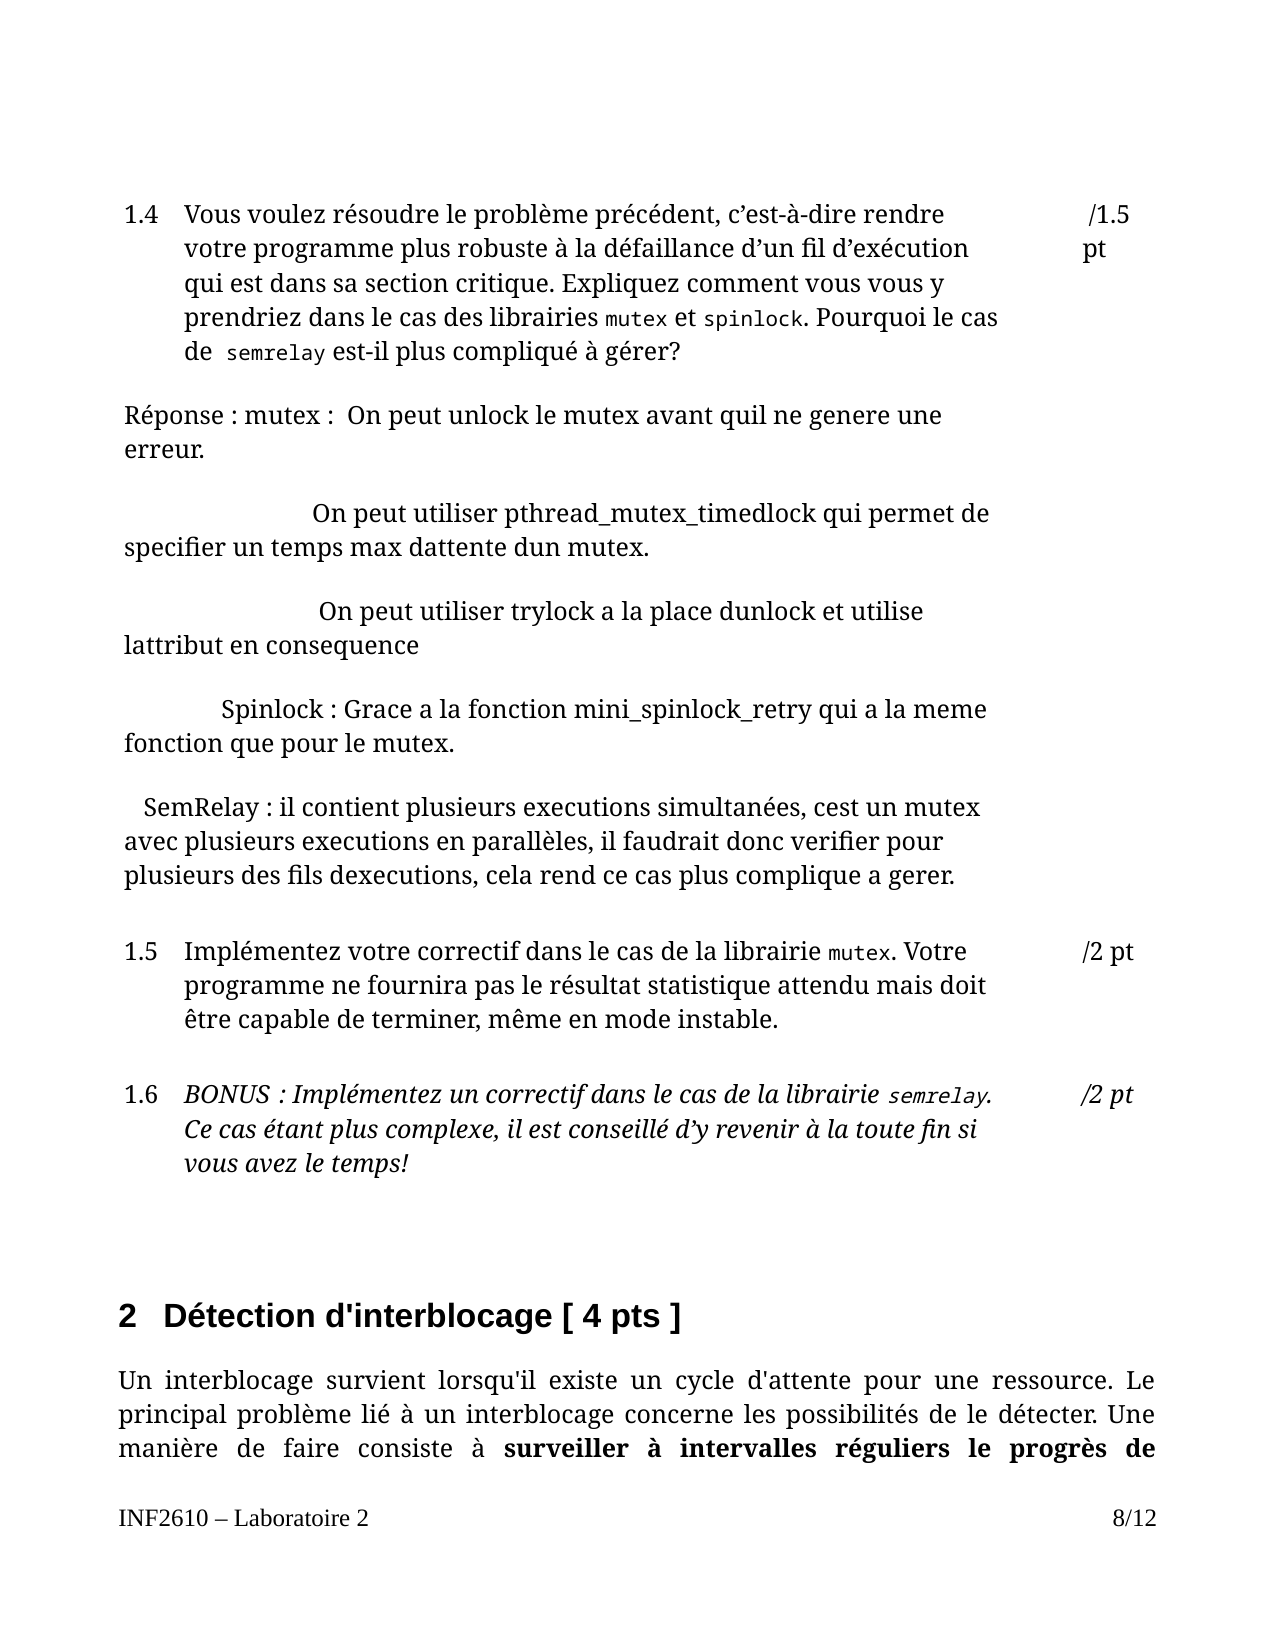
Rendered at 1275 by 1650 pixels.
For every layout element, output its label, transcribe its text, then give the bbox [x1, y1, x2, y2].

table_cell [1007, 176, 1076, 913]
table_cell Implémentez votre correctif dans le cas de la librairie mutex. Votre programme ne fournira pas le résultat statistique attendu mais doit être capable de terminer, même en mode instable. [118, 913, 1007, 1056]
table_cell /1.5 pt [1076, 176, 1157, 913]
table_cell [1007, 1056, 1076, 1200]
table_cell Vous voulez résoudre le problème précédent, c’est-à-dire rendre votre programme plus robuste à la défaillance d’un fil d’exécution qui est dans sa section critique. Expliquez comment vous vous y prendriez dans le cas des librairies mutex et spinlock. Pourquoi le cas de semrelay est-il plus compliqué à gérer? Réponse : mutex : On peut unlock le mutex avant quil ne genere une erreur. On peut utiliser pthread_mutex_timedlock qui permet de specifier un temps max dattente dun mutex. On peut utiliser trylock a la place dunlock et utilise lattribut en consequence Spinlock : Grace a la fonction mini_spinlock_retry qui a la meme fonction que pour le mutex. SemRelay : il contient plusieurs executions simultanées, cest un mutex avec plusieurs executions en parallèles, il faudrait donc verifier pour plusieurs des fils dexecutions, cela rend ce cas plus complique a gerer. [118, 176, 1007, 913]
text Un interblocage survient lorsqu'il existe un cycle d'attente pour une ressource. Le principal problème lié à un interblocage concerne les possibilités de le détecter. Une manière de faire consiste à surveiller à intervalles réguliers le progrès de [118, 1362, 1157, 1464]
table_cell [1007, 913, 1076, 1056]
subtitle Détection d'interblocage [ 4 pts ] [118, 1296, 1157, 1335]
table_cell /2 pt [1076, 913, 1157, 1056]
table_cell /2 pt [1076, 1056, 1157, 1200]
table_cell BONUS : Implémentez un correctif dans le cas de la librairie semrelay. Ce cas étant plus complexe, il est conseillé d’y revenir à la toute fin si vous avez le temps! [118, 1056, 1007, 1200]
